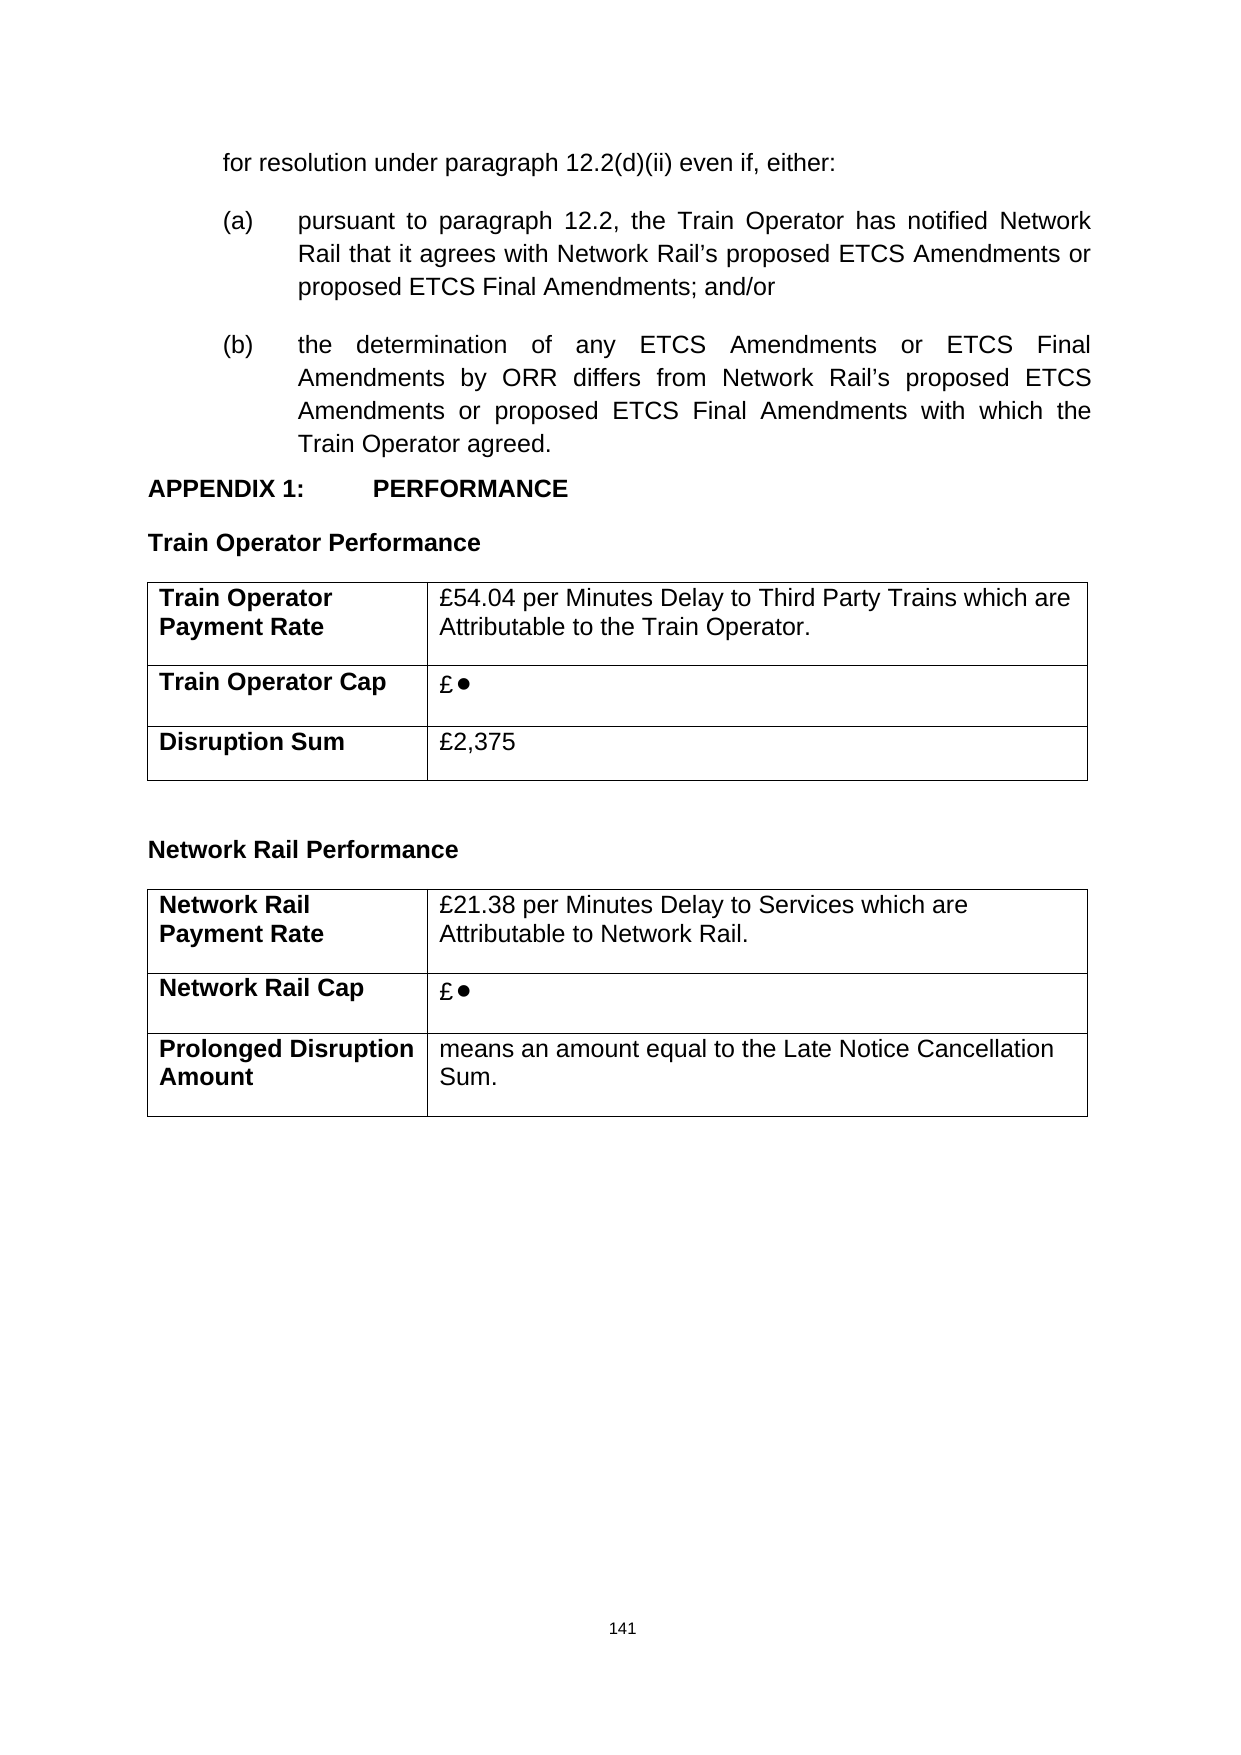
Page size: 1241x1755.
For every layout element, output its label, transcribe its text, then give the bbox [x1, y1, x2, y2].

table_cell £2,375 [428, 727, 1087, 780]
table_cell Network Rail Cap [148, 974, 427, 1032]
text (b) the determination of any ETCS Amendments or ETCS Final Amendments by ORR differs from Network Rail’s proposed ETCS Amendments or proposed ETCS Final Amendments with which the Train Operator agreed. [223, 330, 1093, 458]
text APPENDIX 1: PERFORMANCE [148, 474, 1093, 503]
text (a) pursuant to paragraph 12.2, the Train Operator has notified Network Rail that it agrees with Network Rail’s proposed ETCS Amendments or proposed ETCS Final Amendments; and/or [223, 206, 1093, 301]
table_cell £⚫ [428, 974, 1087, 1032]
table_header £54.04 per Minutes Delay to Third Party Trains which are Attributable to the Train Operator. [428, 583, 1087, 665]
table_header Network Rail Payment Rate [148, 890, 427, 972]
text for resolution under paragraph 12.2(d)(ii) even if, either: [223, 148, 1093, 176]
text Network Rail Performance [148, 835, 1093, 864]
table_header £21.38 per Minutes Delay to Services which are Attributable to Network Rail. [428, 890, 1087, 972]
table_cell Disruption Sum [148, 727, 427, 780]
text Train Operator Performance [148, 528, 1093, 557]
table_header Train Operator Payment Rate [148, 583, 427, 665]
table_cell Train Operator Cap [148, 666, 427, 726]
table_cell Prolonged Disruption Amount [148, 1034, 427, 1116]
table_cell £⚫ [428, 666, 1087, 726]
table_cell means an amount equal to the Late Notice Cancellation Sum. [428, 1034, 1087, 1116]
